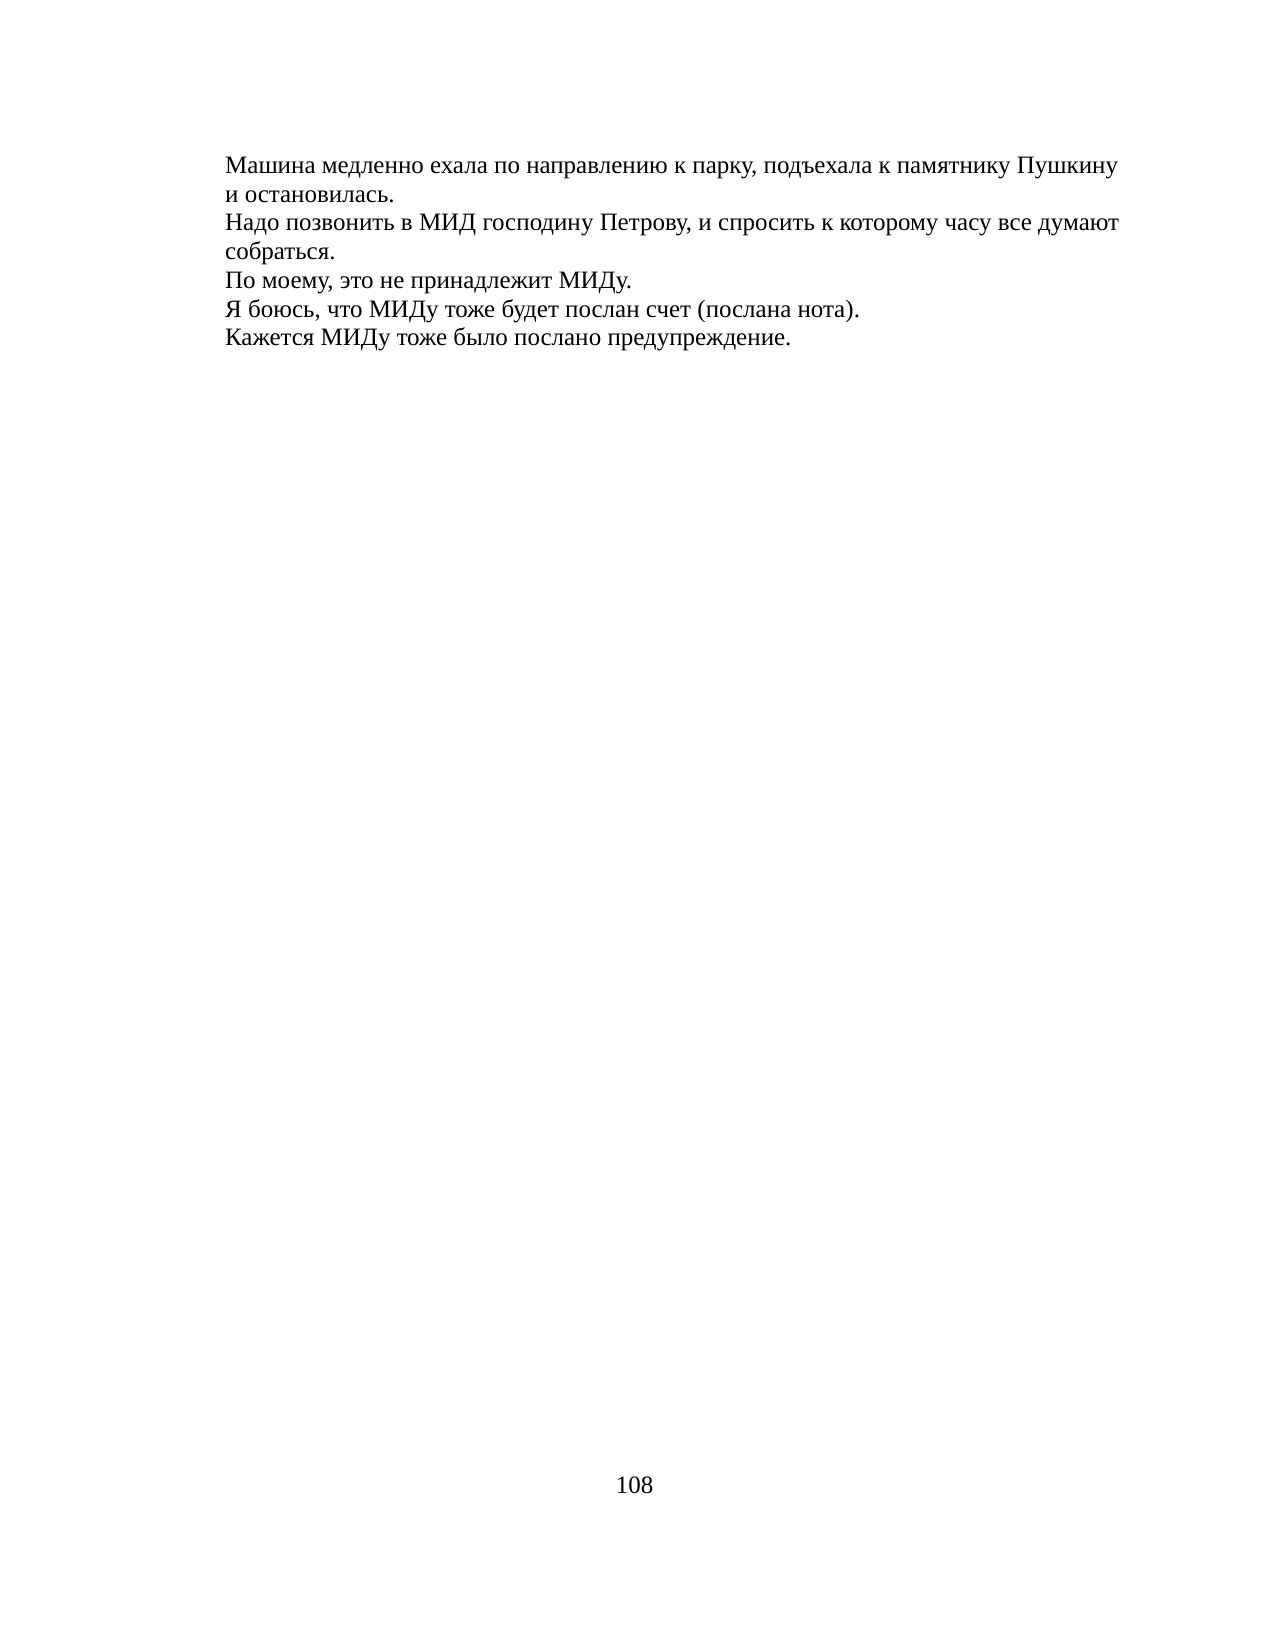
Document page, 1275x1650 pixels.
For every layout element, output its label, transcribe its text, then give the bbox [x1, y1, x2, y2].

text Кажется МИДу тоже было послано предупреждение. [225, 322, 1125, 351]
text Я боюсь, что МИДу тоже будет послан счет (послана нота). [225, 294, 1125, 322]
text Надо позвонить в МИД господину Петрову, и спросить к которому часу все думают собраться. [225, 207, 1125, 265]
text По моему, это не принадлежит МИДу. [225, 265, 1125, 294]
text Машина медленно ехала по направлению к парку, подъехала к памятнику Пушкину и остановилась. [225, 150, 1125, 207]
